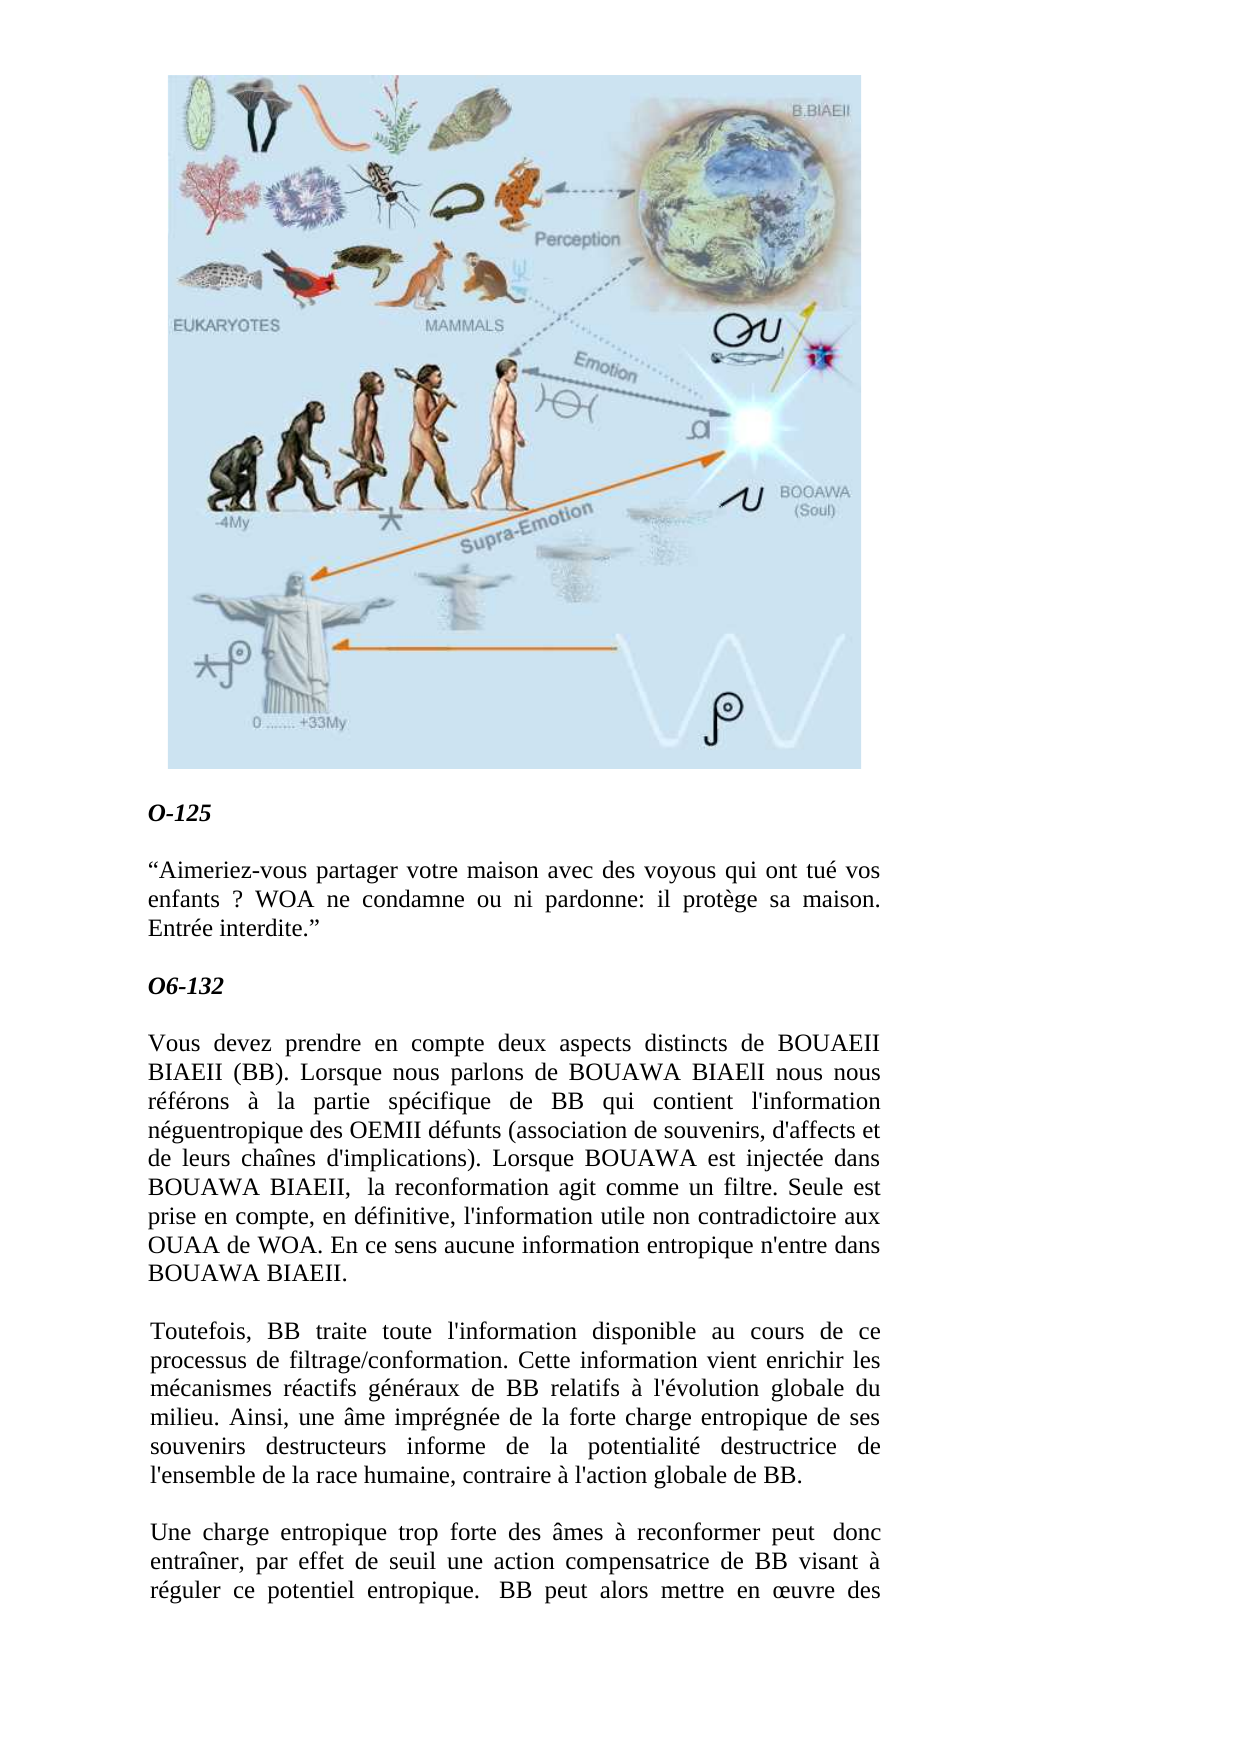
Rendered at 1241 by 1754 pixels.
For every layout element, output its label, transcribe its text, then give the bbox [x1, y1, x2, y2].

text O-125 [148, 798, 881, 826]
text O6-132 [148, 971, 881, 1000]
text Vous devez prendre en compte deux aspects distincts de BOUAEII BIAEII (BB). Lorsque nous parlons de BOUAWA BIAElI nous nous référons à la partie spécifique de BB qui contient l'information néguentropique des OEMII défunts (association de souvenirs, d'affects et de leurs chaînes d'implications). Lorsque BOUAWA est injectée dans BOUAWA BIAEII, la reconformation agit comme un filtre. Seule est prise en compte, en définitive, l'information utile non contradictoire aux OUAA de WOA. En ce sens aucune information entropique n'entre dans BOUAWA BIAEII. [148, 1028, 881, 1287]
text “Aimeriez-vous partager votre maison avec des voyous qui ont tué vos enfants ? WOA ne condamne ou ni pardonne: il protège sa maison. Entrée interdite.” [148, 856, 881, 942]
text Une charge entropique trop forte des âmes à reconformer peut donc entraîner, par effet de seuil une action compensatrice de BB visant à réguler ce potentiel entropique. BB peut alors mettre en œuvre des [150, 1517, 881, 1603]
text Toutefois, BB traite toute l'information disponible au cours de ce processus de filtrage/conformation. Cette information vient enrichir les mécanismes réactifs généraux de BB relatifs à l'évolution globale du milieu. Ainsi, une âme imprégnée de la forte charge entropique de ses souvenirs destructeurs informe de la potentialité destructrice de l'ensemble de la race humaine, contraire à l'action globale de BB. [150, 1316, 881, 1488]
picture [167, 75, 862, 769]
